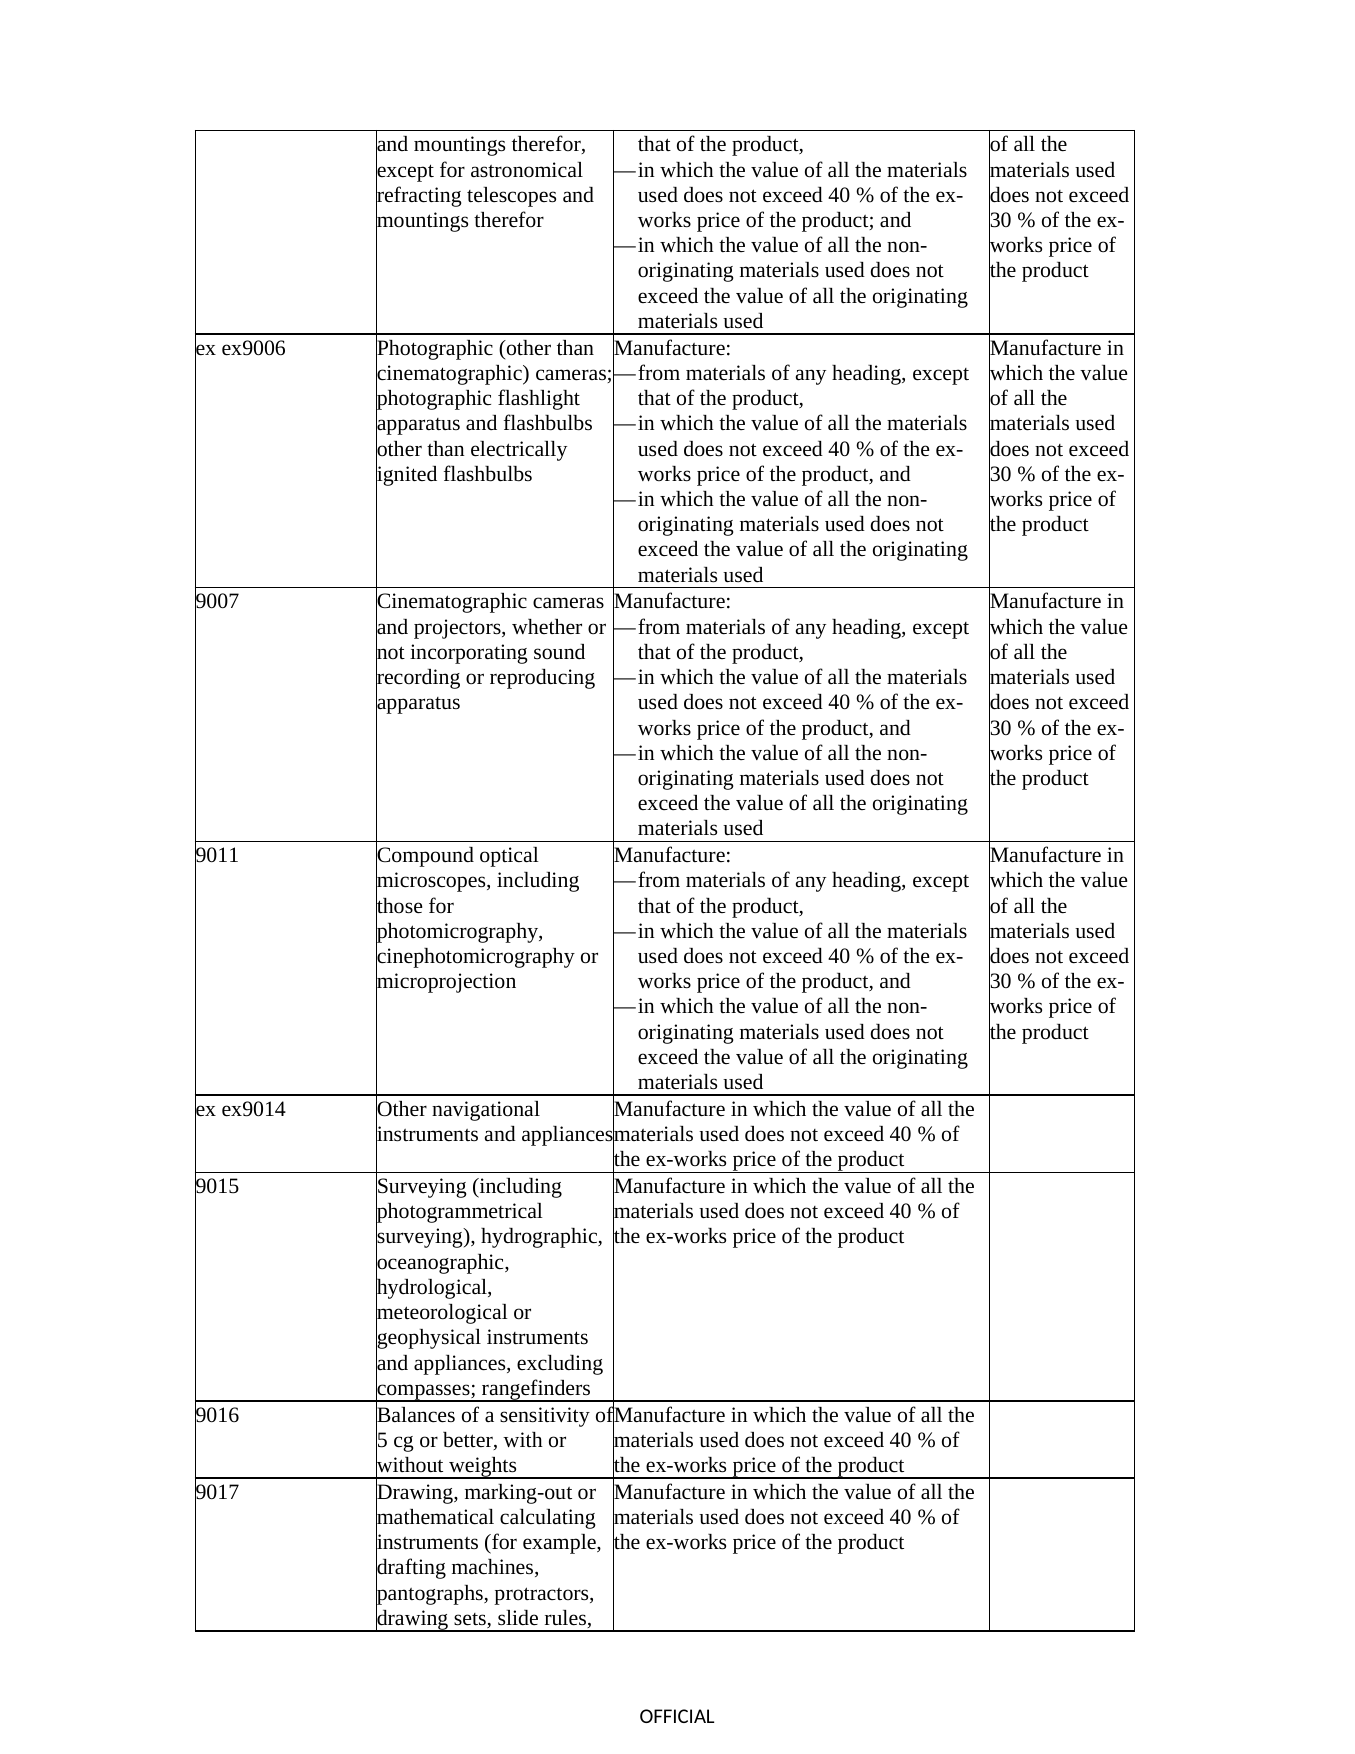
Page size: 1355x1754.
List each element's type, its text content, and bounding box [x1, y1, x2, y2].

table_header — [614, 486, 638, 587]
table_cell Manufacture in which the value of all the materials used does not exceed 40 % of the ex-works price of the product [614, 1173, 989, 1400]
table_header [614, 131, 638, 157]
table_header in which the value of all the non-originating materials used does not exceed the value of all the originating materials used [638, 232, 989, 333]
table_cell Manufacture in which the value of all the materials used does not exceed 30 % of the ex-works price of the product [990, 842, 1134, 1094]
table_header from materials of any heading, except that of the product, [638, 360, 989, 410]
table_cell Photographic (other than cinematographic) cameras; photographic flashlight apparatus and flashbulbs other than electrically ignited flashbulbs [377, 335, 613, 587]
table_header — [614, 360, 638, 410]
table_cell Manufacture in which the value of all the materials used does not exceed 30 % of the ex-works price of the product [990, 335, 1134, 587]
table_cell Compound optical microscopes, including those for photomicrography, cinephotomicrography or microprojection [377, 842, 613, 1094]
table_cell ex ex9006 [196, 335, 376, 587]
table_header — [614, 664, 638, 740]
table_cell [990, 1479, 1134, 1630]
table_header — [614, 410, 638, 486]
table_cell Manufacture: [614, 588, 989, 614]
table_cell and mountings therefor, except for astronomical refracting telescopes and mountings therefor [377, 131, 613, 333]
table_cell Other navigational instruments and appliances [377, 1096, 613, 1172]
table_header in which the value of all the materials used does not exceed 40 % of the ex-works price of the product, and [638, 664, 989, 740]
table_header — [614, 918, 638, 993]
table_header from materials of any heading, except that of the product, [638, 868, 989, 918]
table_header in which the value of all the materials used does not exceed 40 % of the ex-works price of the product; and [638, 157, 989, 232]
table_cell Manufacture in which the value of all the materials used does not exceed 40 % of the ex-works price of the product [614, 1402, 989, 1477]
table_cell Manufacture: [614, 842, 989, 868]
table_header that of the product, [638, 131, 989, 157]
table_cell Manufacture in which the value of all the materials used does not exceed 30 % of the ex-works price of the product [990, 588, 1134, 841]
table_cell 9016 [196, 1402, 376, 1477]
table_cell ex ex9014 [196, 1096, 376, 1172]
table_cell 9011 [196, 842, 376, 1094]
table_cell 9007 [196, 588, 376, 841]
table_cell Manufacture: [614, 335, 989, 360]
table_cell Manufacture in which the value of all the materials used does not exceed 40 % of the ex-works price of the product [614, 1479, 989, 1630]
table_header in which the value of all the non-originating materials used does not exceed the value of all the originating materials used [638, 994, 989, 1094]
table_cell Cinematographic cameras and projectors, whether or not incorporating sound recording or reproducing apparatus [377, 588, 613, 841]
table_header from materials of any heading, except that of the product, [638, 614, 989, 664]
table_header — [614, 232, 638, 333]
table_header — [614, 157, 638, 232]
table_cell Manufacture in which the value of all the materials used does not exceed 40 % of the ex-works price of the product [614, 1096, 989, 1172]
table_cell [990, 1402, 1134, 1477]
table_header — [614, 614, 638, 664]
table_cell [196, 131, 376, 333]
table_header in which the value of all the non-originating materials used does not exceed the value of all the originating materials used [638, 740, 989, 841]
table_cell [990, 1096, 1134, 1172]
table_cell Surveying (including photogrammetrical surveying), hydrographic, oceanographic, hydrological, meteorological or geophysical instruments and appliances, excluding compasses; rangefinders [377, 1173, 613, 1400]
table_header — [614, 994, 638, 1094]
table_header — [614, 740, 638, 841]
table_header — [614, 868, 638, 918]
table_header in which the value of all the materials used does not exceed 40 % of the ex-works price of the product, and [638, 410, 989, 486]
table_header in which the value of all the non-originating materials used does not exceed the value of all the originating materials used [638, 486, 989, 587]
table_cell of all the materials used does not exceed 30 % of the ex-works price of the product [990, 131, 1134, 333]
table_cell [990, 1173, 1134, 1400]
table_cell Drawing, marking-out or mathematical calculating instruments (for example, drafting machines, pantographs, protractors, drawing sets, slide rules, [377, 1479, 613, 1630]
table_cell Balances of a sensitivity of 5 cg or better, with or without weights [377, 1402, 613, 1477]
table_header in which the value of all the materials used does not exceed 40 % of the ex-works price of the product, and [638, 918, 989, 993]
table_cell 9017 [196, 1479, 376, 1630]
table_cell 9015 [196, 1173, 376, 1400]
